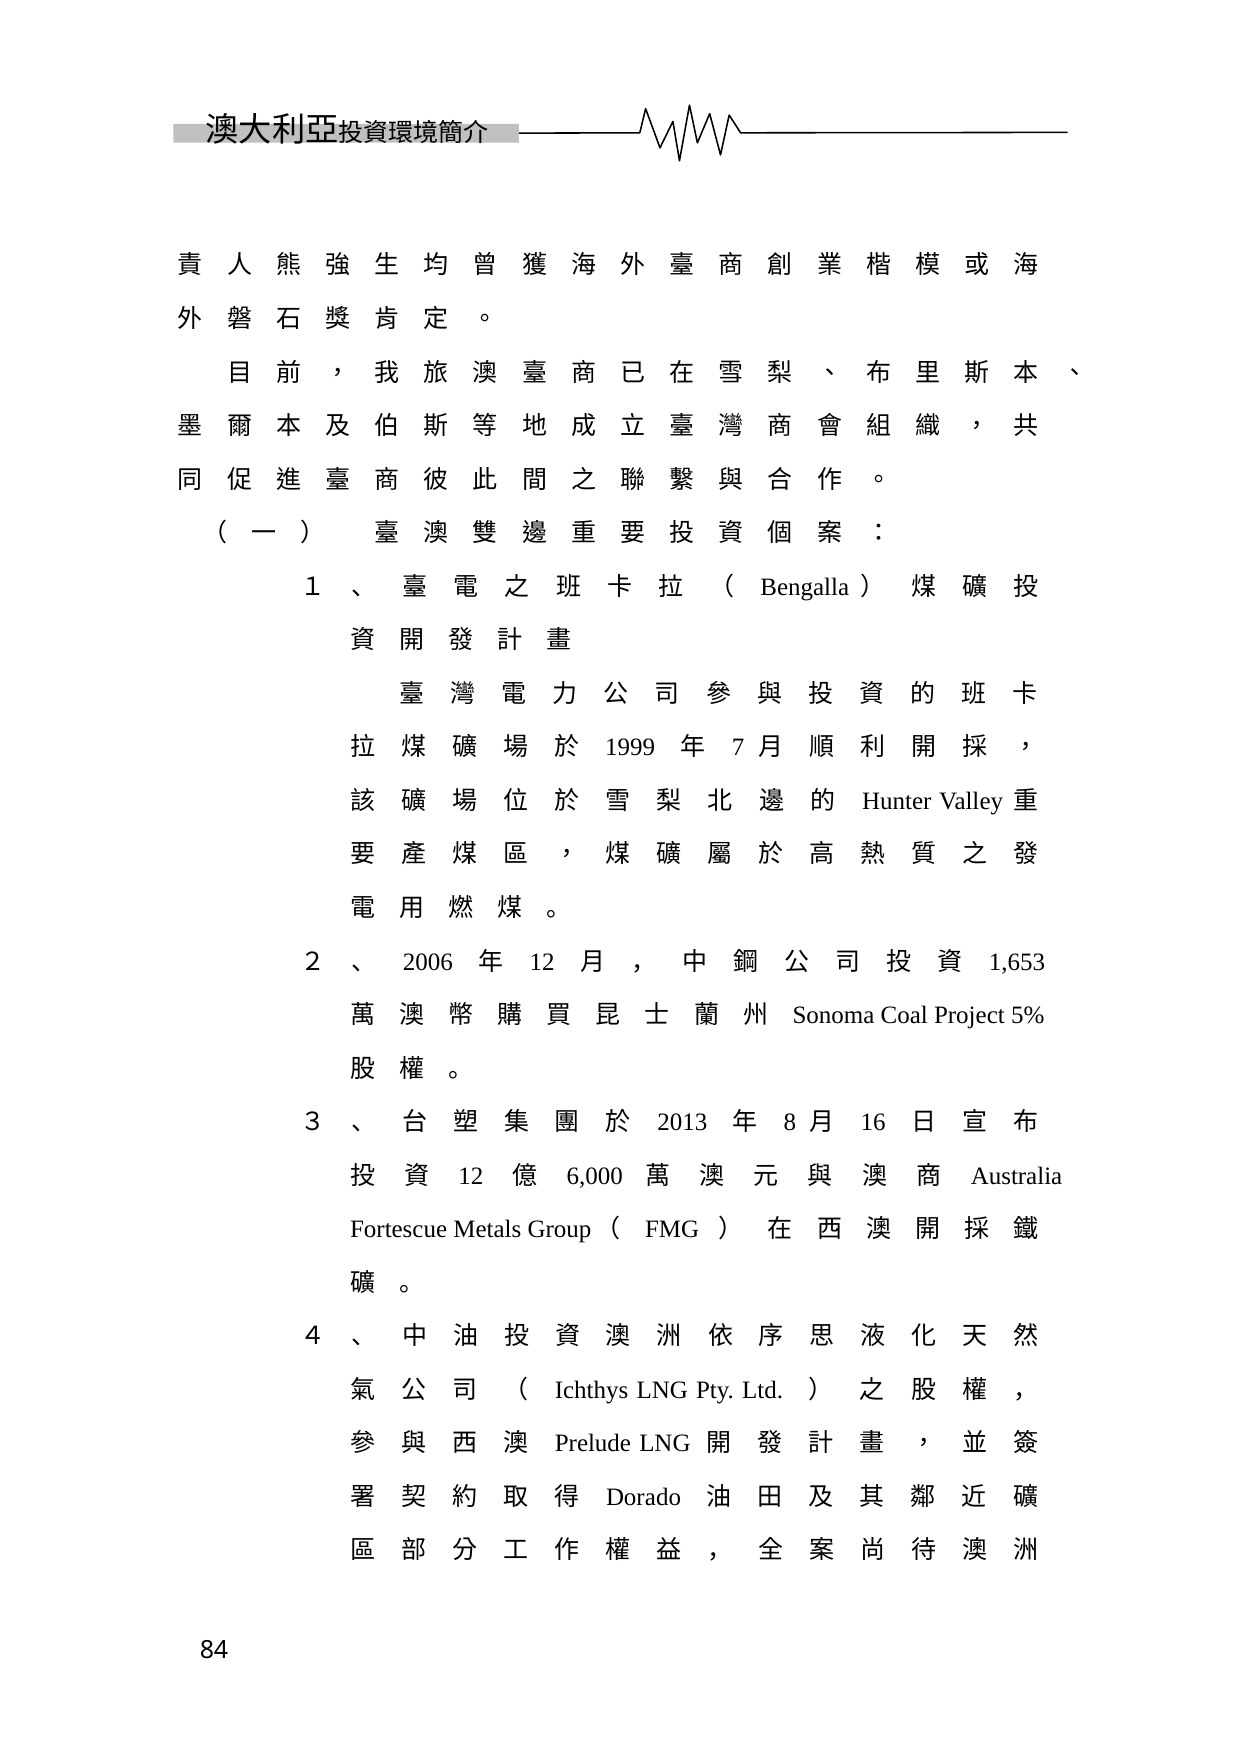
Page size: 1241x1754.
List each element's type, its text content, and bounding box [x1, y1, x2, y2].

text 目前，我旅澳臺商已在雪梨、布里斯本、墨爾本及伯斯等地成立臺灣商會組織，共同促進臺商彼此間之聯繫與合作。 [178, 343, 1063, 504]
subtitle ３、台塑集團於2013年8月16日宣布投資12億6,000萬澳元與澳商Australia Fortescue Metals Group（FMG）在西澳開採鐵礦。 [276, 1093, 1063, 1307]
subtitle ２、2006年12月，中鋼公司投資1,653萬澳幣購買昆士蘭州Sonoma Coal Project 5%股權。 [276, 932, 1063, 1093]
subtitle １、臺電之班卡拉（Bengalla）煤礦投資開發計畫 [276, 557, 1063, 664]
subtitle ４、中油投資澳洲依序思液化天然氣公司（Ichthys LNG Pty. Ltd.）之股權，參與西澳Prelude LNG開發計畫，並簽署契約取得Dorado油田及其鄰近礦區部分工作權益，全案尚待澳洲 [276, 1307, 1063, 1575]
text 臺灣電力公司參與投資的班卡拉煤礦場於1999年7月順利開採，該礦場位於雪梨北邊的Hunter Valley重要產煤區，煤礦屬於高熱質之發電用燃煤。 [325, 664, 1063, 932]
text 責人熊強生均曾獲海外臺商創業楷模或海外磐石獎肯定。 [178, 236, 1063, 343]
subtitle （一） 臺澳雙邊重要投資個案： [202, 504, 1063, 557]
